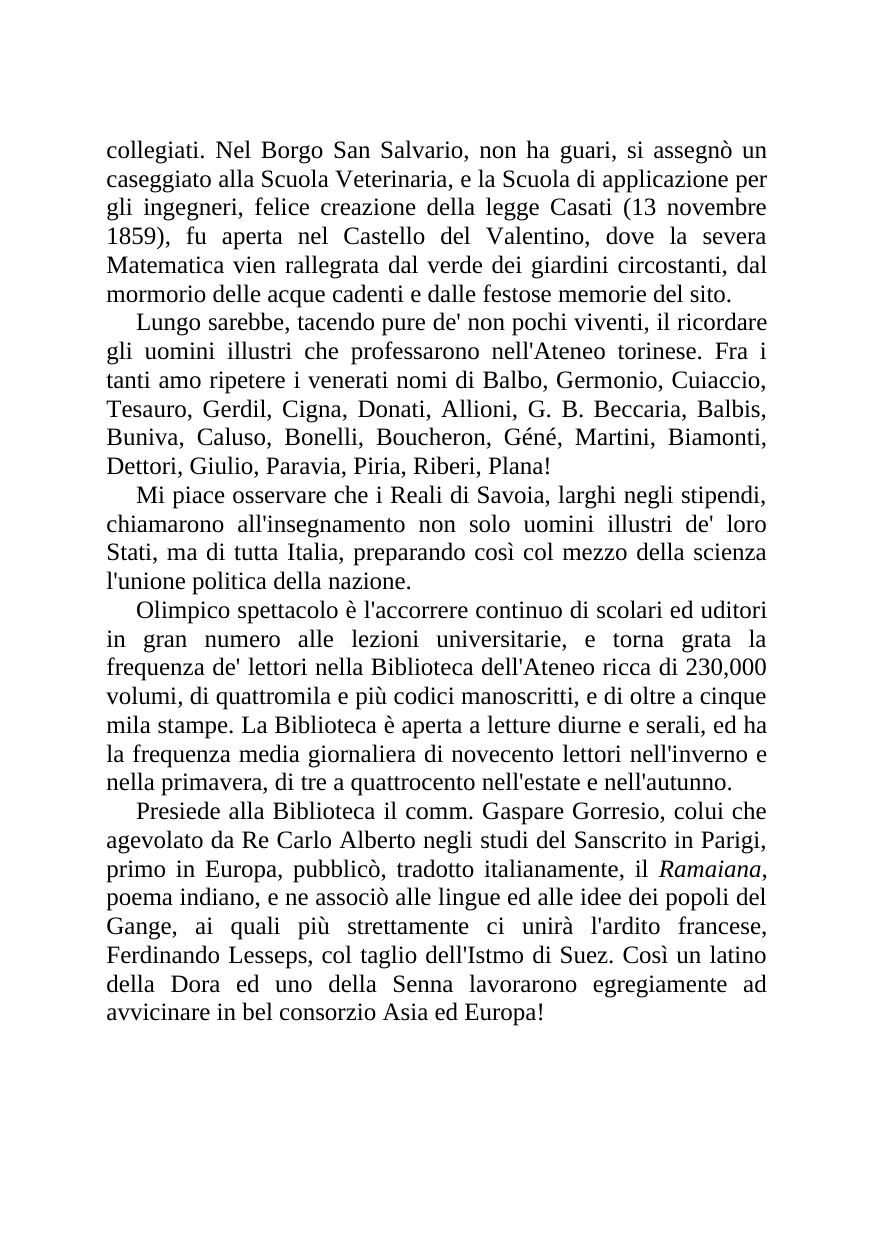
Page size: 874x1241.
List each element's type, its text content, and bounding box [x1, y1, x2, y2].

text Lungo sarebbe, tacendo pure de' non pochi viventi, il ricordare gli uomini illustri che professarono nell'Ateneo torinese. Fra i tanti amo ripetere i venerati nomi di Balbo, Germonio, Cuiaccio, Tesauro, Gerdil, Cigna, Donati, Allioni, G. B. Beccaria, Balbis, Buniva, Caluso, Bonelli, Boucheron, Géné, Martini, Biamonti, Dettori, Giulio, Paravia, Piria, Riberi, Plana! [106, 307, 768, 480]
text Olimpico spettacolo è l'accorrere continuo di scolari ed uditori in gran numero alle lezioni universitarie, e torna grata la frequenza de' lettori nella Biblioteca dell'Ateneo ricca di 230,000 volumi, di quattromila e più codici manoscritti, e di oltre a cinque mila stampe. La Biblioteca è aperta a letture diurne e serali, ed ha la frequenza media giornaliera di novecento lettori nell'inverno e nella primavera, di tre a quattrocento nell'estate e nell'autunno. [106, 595, 768, 796]
text Mi piace osservare che i Reali di Savoia, larghi negli stipendi, chiamarono all'insegnamento non solo uomini illustri de' loro Stati, ma di tutta Italia, preparando così col mezzo della scienza l'unione politica della nazione. [106, 480, 768, 595]
text Presiede alla Biblioteca il comm. Gaspare Gorresio, colui che agevolato da Re Carlo Alberto negli studi del Sanscrito in Parigi, primo in Europa, pubblicò, tradotto italianamente, il Ramaiana, poema indiano, e ne associò alle lingue ed alle idee dei popoli del Gange, ai quali più strettamente ci unirà l'ardito francese, Ferdinando Lesseps, col taglio dell'Istmo di Suez. Così un latino della Dora ed uno della Senna lavorarono egregiamente ad avvicinare in bel consorzio Asia ed Europa! [106, 796, 768, 1026]
text collegiati. Nel Borgo San Salvario, non ha guari, si assegnò un caseggiato alla Scuola Veterinaria, e la Scuola di applicazione per gli ingegneri, felice creazione della legge Casati (13 novembre 1859), fu aperta nel Castello del Valentino, dove la severa Matematica vien rallegrata dal verde dei giardini circostanti, dal mormorio delle acque cadenti e dalle festose memorie del sito. [106, 135, 768, 307]
